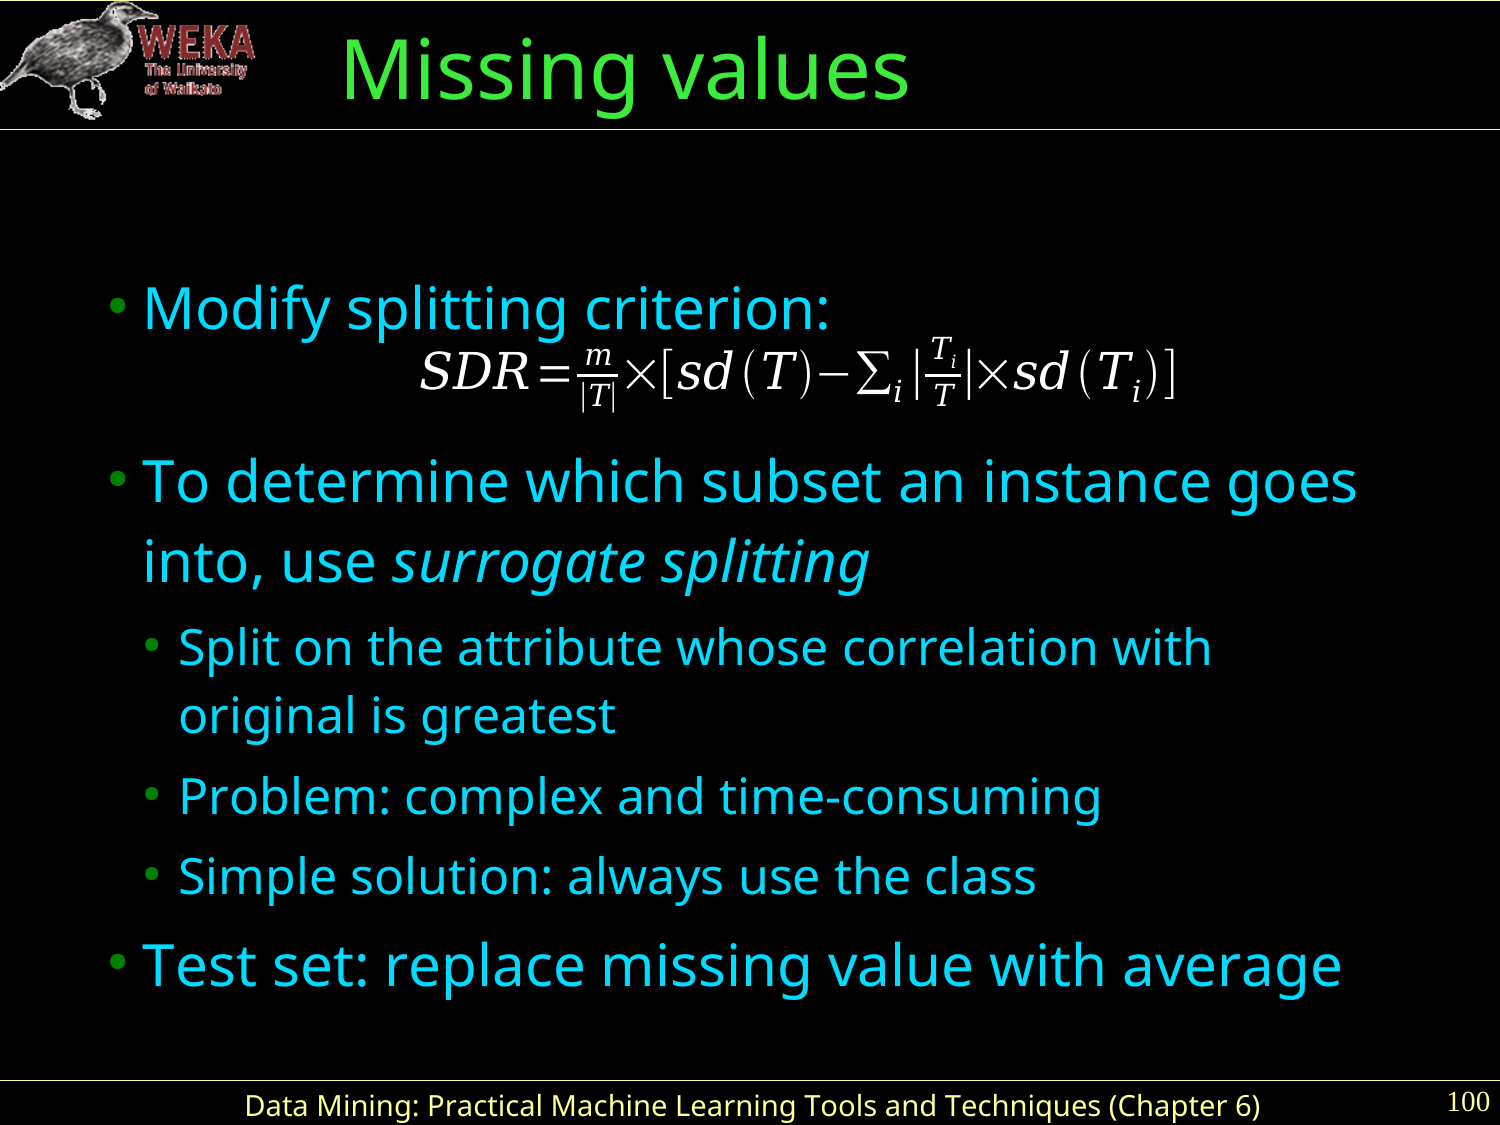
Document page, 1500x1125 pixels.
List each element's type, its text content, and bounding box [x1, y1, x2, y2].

picture [0, 1, 266, 129]
list Modify splitting criterion: To determine which subset an instance goes into, use surrogate splitting Split on the attribute whose correlation with original is greatest Problem: complex and time-consuming Simple solution: always use the class Test set: replace missing value with average [57, 260, 1388, 936]
chart [413, 331, 1183, 414]
title Missing values [324, 0, 1500, 148]
